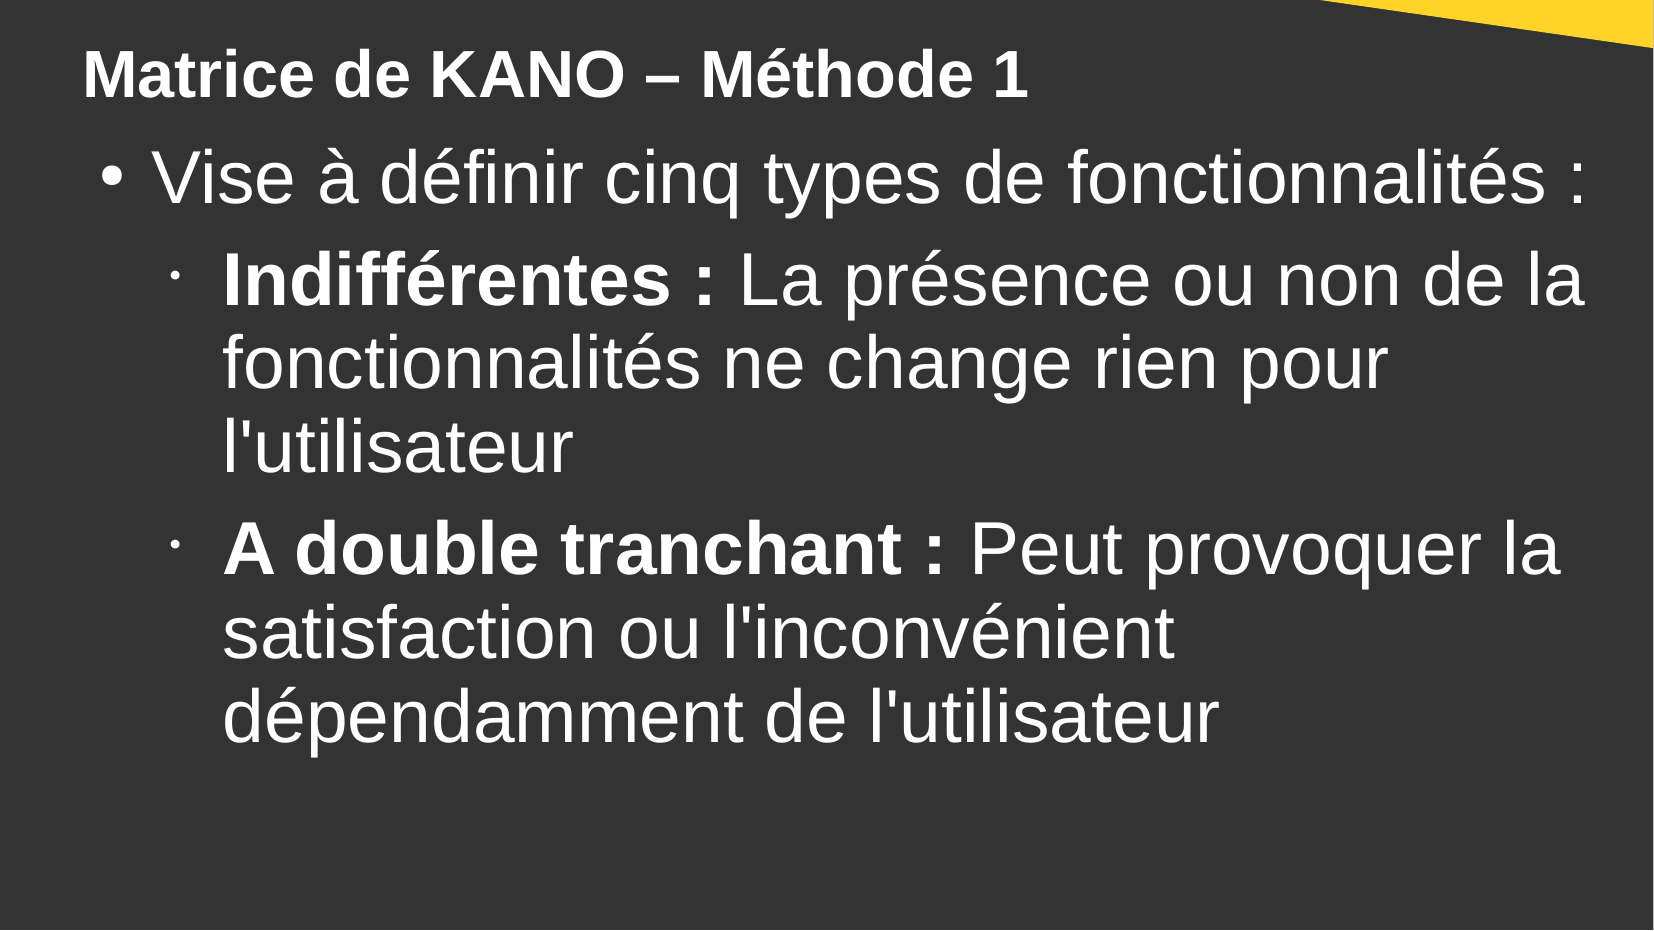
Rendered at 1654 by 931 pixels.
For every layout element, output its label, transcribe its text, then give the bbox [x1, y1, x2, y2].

text_box [1319, 0, 1654, 49]
list Vise à définir cinq types de fonctionnalités : Indifférentes : La présence ou non de la fonctionnalités ne change rien pour l'utilisateur A double tranchant : Peut provoquer la satisfaction ou l'inconvénient dépendamment de l'utilisateur [80, 135, 1620, 792]
title Matrice de KANO – Méthode 1 [82, 37, 1571, 122]
